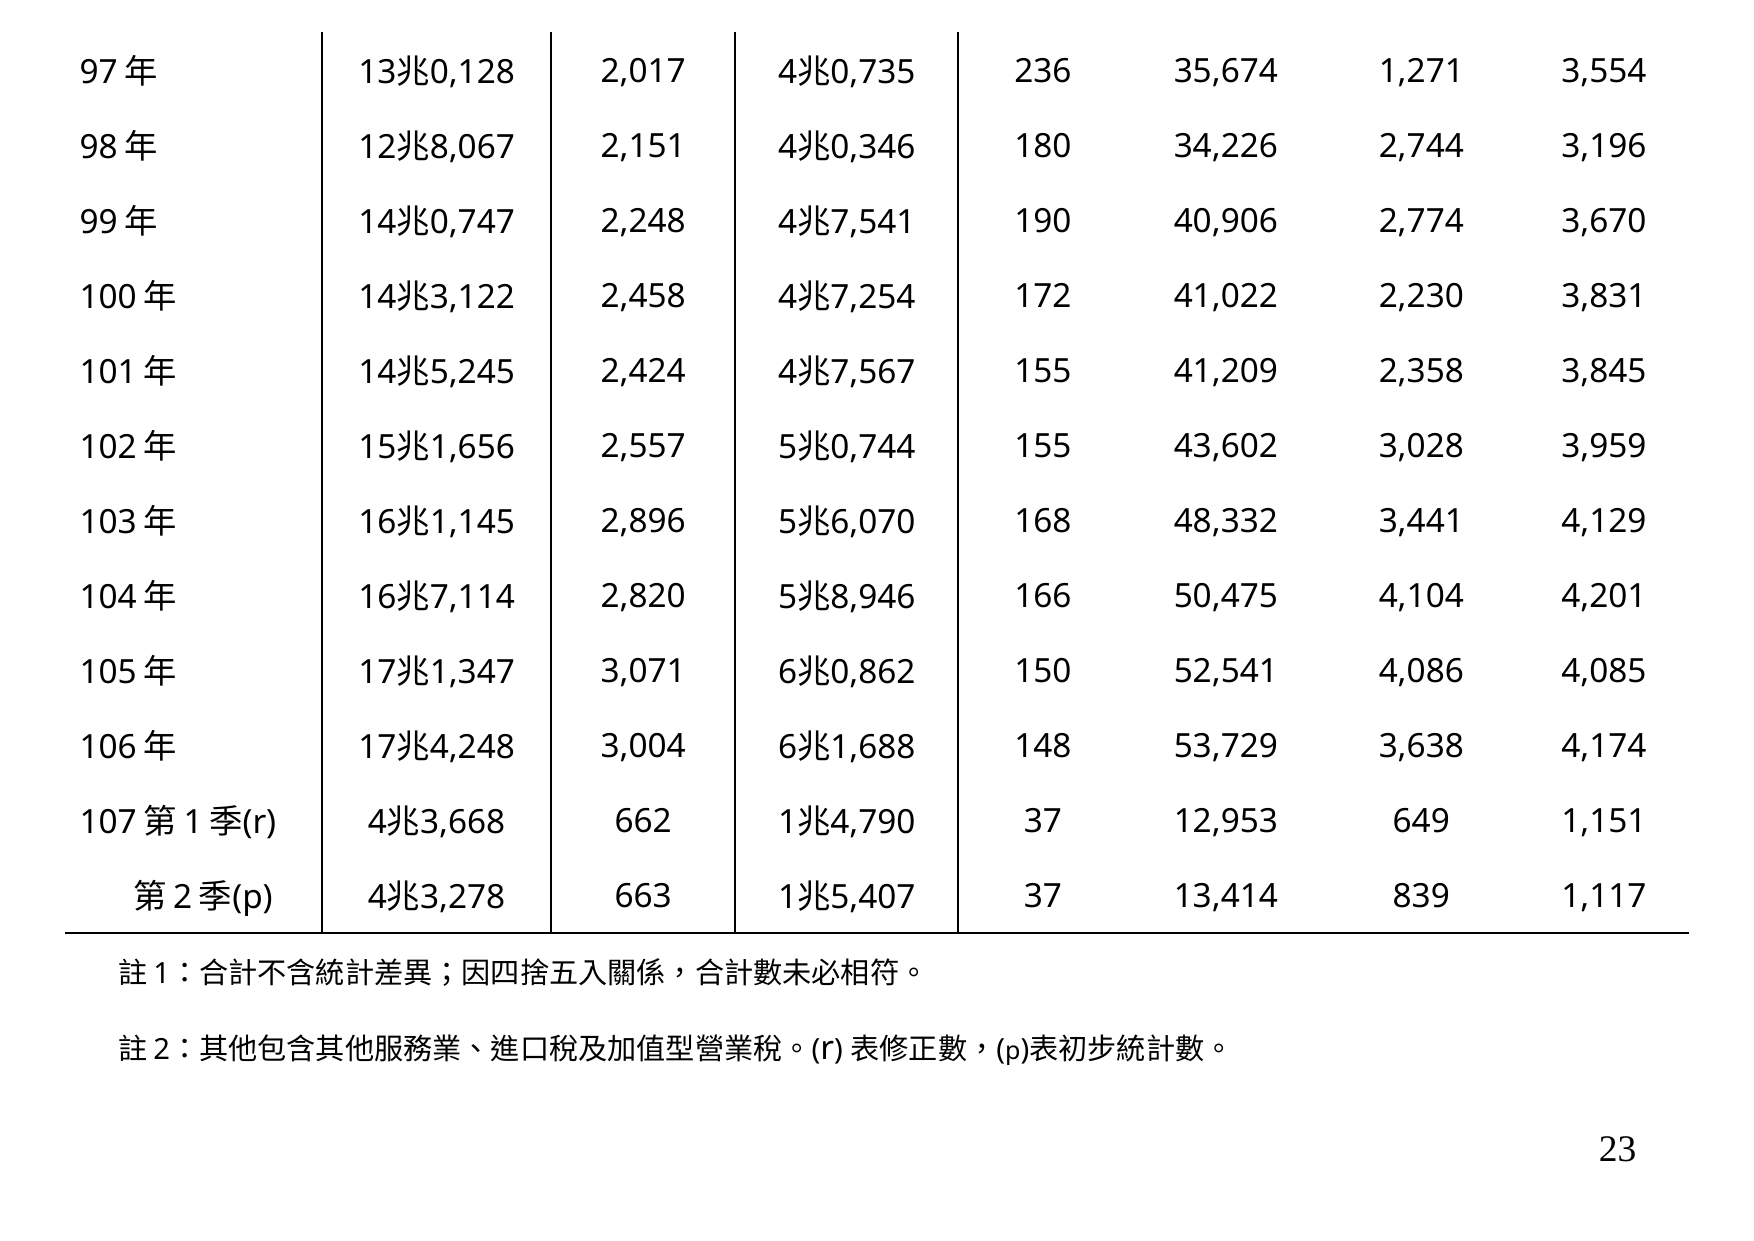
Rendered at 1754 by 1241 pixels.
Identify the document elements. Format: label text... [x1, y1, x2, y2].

table_cell 5兆6,070 [736, 482, 957, 557]
table_cell 3,554 [1518, 32, 1689, 107]
table_cell 166 [959, 557, 1127, 632]
table_cell 2,424 [552, 332, 734, 407]
table_cell 17兆4,248 [323, 707, 550, 782]
table_cell 1,271 [1324, 32, 1518, 107]
table_cell 3,441 [1324, 482, 1518, 557]
table_cell 3,071 [552, 632, 734, 707]
table_cell 839 [1324, 857, 1518, 932]
table_cell 100年 [65, 257, 321, 332]
table_cell 1,117 [1518, 857, 1689, 932]
table_cell 4兆7,254 [736, 257, 957, 332]
table_cell 148 [959, 707, 1127, 782]
table_cell 4兆0,346 [736, 107, 957, 182]
table_cell 12,953 [1128, 782, 1324, 857]
table_cell 180 [959, 107, 1127, 182]
table_cell 48,332 [1128, 482, 1324, 557]
table_cell 98年 [65, 107, 321, 182]
table_cell 37 [959, 857, 1127, 932]
table_cell 34,226 [1128, 107, 1324, 182]
table_cell 53,729 [1128, 707, 1324, 782]
table_cell 13兆0,128 [323, 32, 550, 107]
table_cell 13,414 [1128, 857, 1324, 932]
table_cell 37 [959, 782, 1127, 857]
table_cell 107第1季(r) [65, 782, 321, 857]
table_cell 106年 [65, 707, 321, 782]
table_cell 16兆7,114 [323, 557, 550, 632]
table_cell 4兆0,735 [736, 32, 957, 107]
table_cell 41,022 [1128, 257, 1324, 332]
table_cell 3,831 [1518, 257, 1689, 332]
table_cell 40,906 [1128, 182, 1324, 257]
table_cell 2,774 [1324, 182, 1518, 257]
table_cell 2,358 [1324, 332, 1518, 407]
table_cell 5兆8,946 [736, 557, 957, 632]
table_cell 168 [959, 482, 1127, 557]
table_cell 2,820 [552, 557, 734, 632]
table_cell 3,028 [1324, 407, 1518, 482]
table_cell 99年 [65, 182, 321, 257]
table_cell 41,209 [1128, 332, 1324, 407]
table_cell 第2季(p) [65, 857, 321, 932]
table_cell 16兆1,145 [323, 482, 550, 557]
table_cell 662 [552, 782, 734, 857]
table_cell 15兆1,656 [323, 407, 550, 482]
table_cell 172 [959, 257, 1127, 332]
table_cell 155 [959, 332, 1127, 407]
table_cell 43,602 [1128, 407, 1324, 482]
table_cell 14兆3,122 [323, 257, 550, 332]
table_cell 103年 [65, 482, 321, 557]
table_cell 2,458 [552, 257, 734, 332]
table_cell 6兆1,688 [736, 707, 957, 782]
table_cell 14兆0,747 [323, 182, 550, 257]
table_cell 12兆8,067 [323, 107, 550, 182]
table_cell 4,174 [1518, 707, 1689, 782]
table_cell 4兆3,668 [323, 782, 550, 857]
table_cell 190 [959, 182, 1127, 257]
table_cell 97年 [65, 32, 321, 107]
table_cell 4,086 [1324, 632, 1518, 707]
table_cell 4,129 [1518, 482, 1689, 557]
table_cell 50,475 [1128, 557, 1324, 632]
table_cell 14兆5,245 [323, 332, 550, 407]
table_cell 101年 [65, 332, 321, 407]
table_cell 2,151 [552, 107, 734, 182]
table_cell 649 [1324, 782, 1518, 857]
table_cell 2,744 [1324, 107, 1518, 182]
table_cell 104年 [65, 557, 321, 632]
table_cell 3,004 [552, 707, 734, 782]
table_cell 4,104 [1324, 557, 1518, 632]
table_cell 2,557 [552, 407, 734, 482]
table_cell 105年 [65, 632, 321, 707]
table_cell 2,248 [552, 182, 734, 257]
table_cell 17兆1,347 [323, 632, 550, 707]
text 註2：其他包含其他服務業、進口稅及加值型營業稅。(r) 表修正數，(p)表初步統計數。 [118, 1009, 1636, 1084]
table_cell 52,541 [1128, 632, 1324, 707]
table_cell 3,845 [1518, 332, 1689, 407]
table_cell 5兆0,744 [736, 407, 957, 482]
table_cell 155 [959, 407, 1127, 482]
table_cell 3,196 [1518, 107, 1689, 182]
table_cell 2,896 [552, 482, 734, 557]
table_cell 4兆7,567 [736, 332, 957, 407]
table_cell 4兆7,541 [736, 182, 957, 257]
table_cell 236 [959, 32, 1127, 107]
table_cell 150 [959, 632, 1127, 707]
table_cell 4,085 [1518, 632, 1689, 707]
table_cell 2,230 [1324, 257, 1518, 332]
table_cell 102年 [65, 407, 321, 482]
text 註1：合計不含統計差異；因四捨五入關係，合計數未必相符。 [118, 934, 1636, 1009]
table_cell 3,638 [1324, 707, 1518, 782]
table_cell 4,201 [1518, 557, 1689, 632]
table_cell 1兆4,790 [736, 782, 957, 857]
table_cell 35,674 [1128, 32, 1324, 107]
table_cell 1,151 [1518, 782, 1689, 857]
table_cell 6兆0,862 [736, 632, 957, 707]
table_cell 663 [552, 857, 734, 932]
table_cell 3,670 [1518, 182, 1689, 257]
table_cell 2,017 [552, 32, 734, 107]
table_cell 1兆5,407 [736, 857, 957, 932]
table_cell 4兆3,278 [323, 857, 550, 932]
table_cell 3,959 [1518, 407, 1689, 482]
